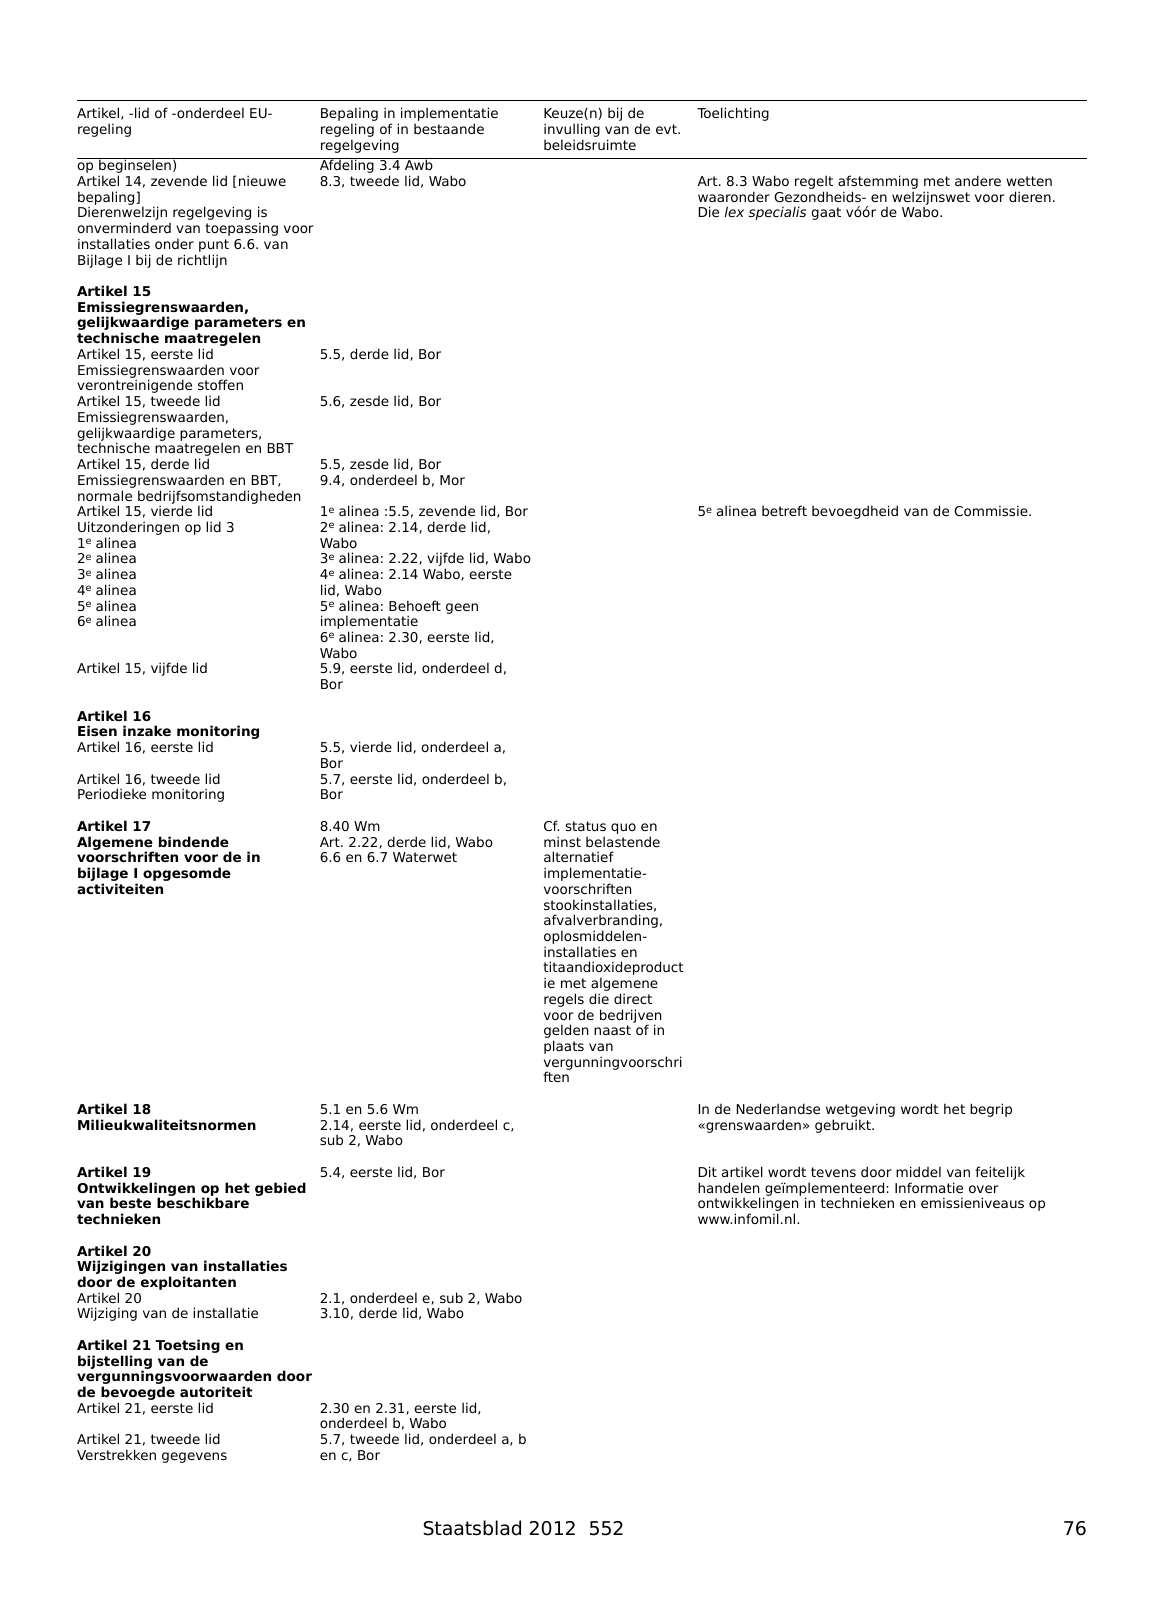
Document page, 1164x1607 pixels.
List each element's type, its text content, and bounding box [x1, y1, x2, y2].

table_cell [537, 268, 691, 284]
table_cell Artikel 15, derde lid Emissiegrenswaarden en BBT, normale bedrijfsomstandigheden [77, 457, 314, 504]
table_cell Artikel 21, eerste lid [77, 1401, 314, 1432]
table_cell [691, 693, 1087, 708]
table_cell [537, 159, 691, 174]
table_cell Afdeling 3.4 Awb [314, 159, 537, 174]
table_cell [537, 740, 691, 771]
table_cell [691, 1228, 1087, 1243]
table_cell In de Nederlandse wetgeving wordt het begrip «grenswaarden» gebruikt. [691, 1102, 1087, 1149]
table_cell [691, 740, 1087, 771]
table_cell 5.5, derde lid, Bor [314, 347, 537, 394]
table_cell [314, 1086, 537, 1102]
table_cell Artikel 21, tweede lid Verstrekken gegevens [77, 1432, 314, 1463]
table_cell [537, 803, 691, 819]
table_cell [691, 1086, 1087, 1102]
table_cell 8.40 Wm Art. 2.22, derde lid, Wabo 6.6 en 6.7 Waterwet [314, 819, 537, 1086]
table_cell [77, 1322, 314, 1338]
table_cell 5.5, vierde lid, onderdeel a, Bor [314, 740, 537, 771]
table_cell 5.6, zesde lid, Bor [314, 394, 537, 457]
table_cell [691, 709, 1087, 740]
table_cell [691, 457, 1087, 504]
table_cell [77, 268, 314, 284]
table_cell 5.4, eerste lid, Bor [314, 1165, 537, 1228]
table_header Keuze(n) bij de invulling van de evt. beleidsruimte [537, 101, 691, 158]
table_cell [314, 1243, 537, 1291]
table_cell [691, 1338, 1087, 1401]
table_cell Art. 8.3 Wabo regelt afstemming met andere wetten waaronder Gezondheids- en welzijnswet voor dieren. Die lex specialis gaat vóór de Wabo. [691, 174, 1087, 268]
table_cell [691, 159, 1087, 174]
table_cell Artikel 20 Wijzigingen van installaties door de exploitanten [77, 1243, 314, 1291]
table_cell [537, 347, 691, 394]
table_cell 5.7, eerste lid, onderdeel b, Bor [314, 771, 537, 803]
table_cell [314, 709, 537, 740]
table_cell Artikel 21 Toetsing en bijstelling van de vergunningsvoorwaarden door de bevoegde autoriteit [77, 1338, 314, 1401]
table_header Bepaling in implementatie regeling of in bestaande regelgeving [314, 101, 537, 158]
table_cell [314, 1228, 537, 1243]
table_cell [537, 661, 691, 693]
table_cell Artikel 17 Algemene bindende voorschriften voor de in bijlage I opgesomde activiteiten [77, 819, 314, 1086]
table_cell [691, 1291, 1087, 1322]
table_cell [691, 1322, 1087, 1338]
table_cell Artikel 16 Eisen inzake monitoring [77, 709, 314, 740]
table_cell [537, 1149, 691, 1165]
table_header Artikel, -lid of -onderdeel EU-regeling [77, 101, 314, 158]
table_cell [537, 1291, 691, 1322]
table_cell [691, 268, 1087, 284]
table_cell [77, 1086, 314, 1102]
table_cell [537, 1322, 691, 1338]
table_cell [537, 771, 691, 803]
table_cell [537, 1338, 691, 1401]
table_cell Artikel 19 Ontwikkelingen op het gebied van beste beschikbare technieken [77, 1165, 314, 1228]
table_cell [314, 1149, 537, 1165]
table_cell [77, 693, 314, 708]
table_cell [691, 1243, 1087, 1291]
table_cell [77, 1149, 314, 1165]
table_cell [691, 1432, 1087, 1463]
table_cell [537, 693, 691, 708]
table_cell [537, 1401, 691, 1432]
table_cell [691, 819, 1087, 1086]
table_cell [691, 771, 1087, 803]
table_cell [537, 1228, 691, 1243]
table_cell 5e alinea betreft bevoegdheid van de Commissie. [691, 504, 1087, 661]
table_cell [537, 284, 691, 347]
table_cell [537, 457, 691, 504]
table_cell 5.1 en 5.6 Wm 2.14, eerste lid, onderdeel c, sub 2, Wabo [314, 1102, 537, 1149]
table_cell [314, 268, 537, 284]
table_cell [691, 347, 1087, 394]
table_cell 8.3, tweede lid, Wabo [314, 174, 537, 268]
table_cell 5.9, eerste lid, onderdeel d, Bor [314, 661, 537, 693]
table_cell [691, 803, 1087, 819]
table_cell [537, 504, 691, 661]
table_cell [314, 1322, 537, 1338]
table_cell Artikel 15, vierde lid Uitzonderingen op lid 3 1e alinea 2e alinea 3e alinea 4e alinea 5e alinea 6e alinea [77, 504, 314, 661]
table_cell [314, 284, 537, 347]
table_cell Artikel 18 Milieukwaliteitsnormen [77, 1102, 314, 1149]
table_cell Artikel 15, eerste lid Emissiegrenswaarden voor verontreinigende stoffen [77, 347, 314, 394]
table_cell [537, 1432, 691, 1463]
table_cell [537, 1165, 691, 1228]
table_cell Artikel 20 Wijziging van de installatie [77, 1291, 314, 1322]
table_cell [691, 661, 1087, 693]
table_cell Artikel 15 Emissiegrenswaarden, gelijkwaardige parameters en technische maatregelen [77, 284, 314, 347]
table_cell 2.30 en 2.31, eerste lid, onderdeel b, Wabo [314, 1401, 537, 1432]
table_cell [314, 1338, 537, 1401]
table_cell Cf. status quo en minst belastende alternatief implementatie-voorschriften stookinstallaties, afvalverbranding, oplosmiddelen-installaties en titaandioxideproductie met algemene regels die direct voor de bedrijven gelden naast of in plaats van vergunningvoorschriften [537, 819, 691, 1086]
table_cell 2.1, onderdeel e, sub 2, Wabo 3.10, derde lid, Wabo [314, 1291, 537, 1322]
table_cell [537, 1102, 691, 1149]
table_cell Artikel 15, vijfde lid [77, 661, 314, 693]
table_cell [691, 284, 1087, 347]
table_cell op beginselen) [77, 159, 314, 174]
table_cell Artikel 15, tweede lid Emissiegrenswaarden, gelijkwaardige parameters, technische maatregelen en BBT [77, 394, 314, 457]
table_cell 1e alinea :5.5, zevende lid, Bor 2e alinea: 2.14, derde lid, Wabo 3e alinea: 2.22, vijfde lid, Wabo 4e alinea: 2.14 Wabo, eerste lid, Wabo 5e alinea: Behoeft geen implementatie 6e alinea: 2.30, eerste lid, Wabo [314, 504, 537, 661]
table_cell [537, 174, 691, 268]
table_header Toelichting [691, 101, 1087, 158]
table_cell [537, 1086, 691, 1102]
table_cell [314, 693, 537, 708]
table_cell [537, 709, 691, 740]
table_cell [691, 1149, 1087, 1165]
table_cell [537, 1243, 691, 1291]
table_cell [537, 394, 691, 457]
table_cell 5.7, tweede lid, onderdeel a, b en c, Bor [314, 1432, 537, 1463]
table_cell Dit artikel wordt tevens door middel van feitelijk handelen geïmplementeerd: Informatie over ontwikkelingen in technieken en emissieniveaus op www.infomil.nl. [691, 1165, 1087, 1228]
table_cell [314, 803, 537, 819]
table_cell [77, 1228, 314, 1243]
table_cell Artikel 16, tweede lid Periodieke monitoring [77, 771, 314, 803]
table_cell Artikel 14, zevende lid [nieuwe bepaling] Dierenwelzijn regelgeving is onverminderd van toepassing voor installaties onder punt 6.6. van Bijlage I bij de richtlijn [77, 174, 314, 268]
table_cell 5.5, zesde lid, Bor 9.4, onderdeel b, Mor [314, 457, 537, 504]
table_cell Artikel 16, eerste lid [77, 740, 314, 771]
table_cell [691, 1401, 1087, 1432]
table_cell [77, 803, 314, 819]
table_cell [691, 394, 1087, 457]
